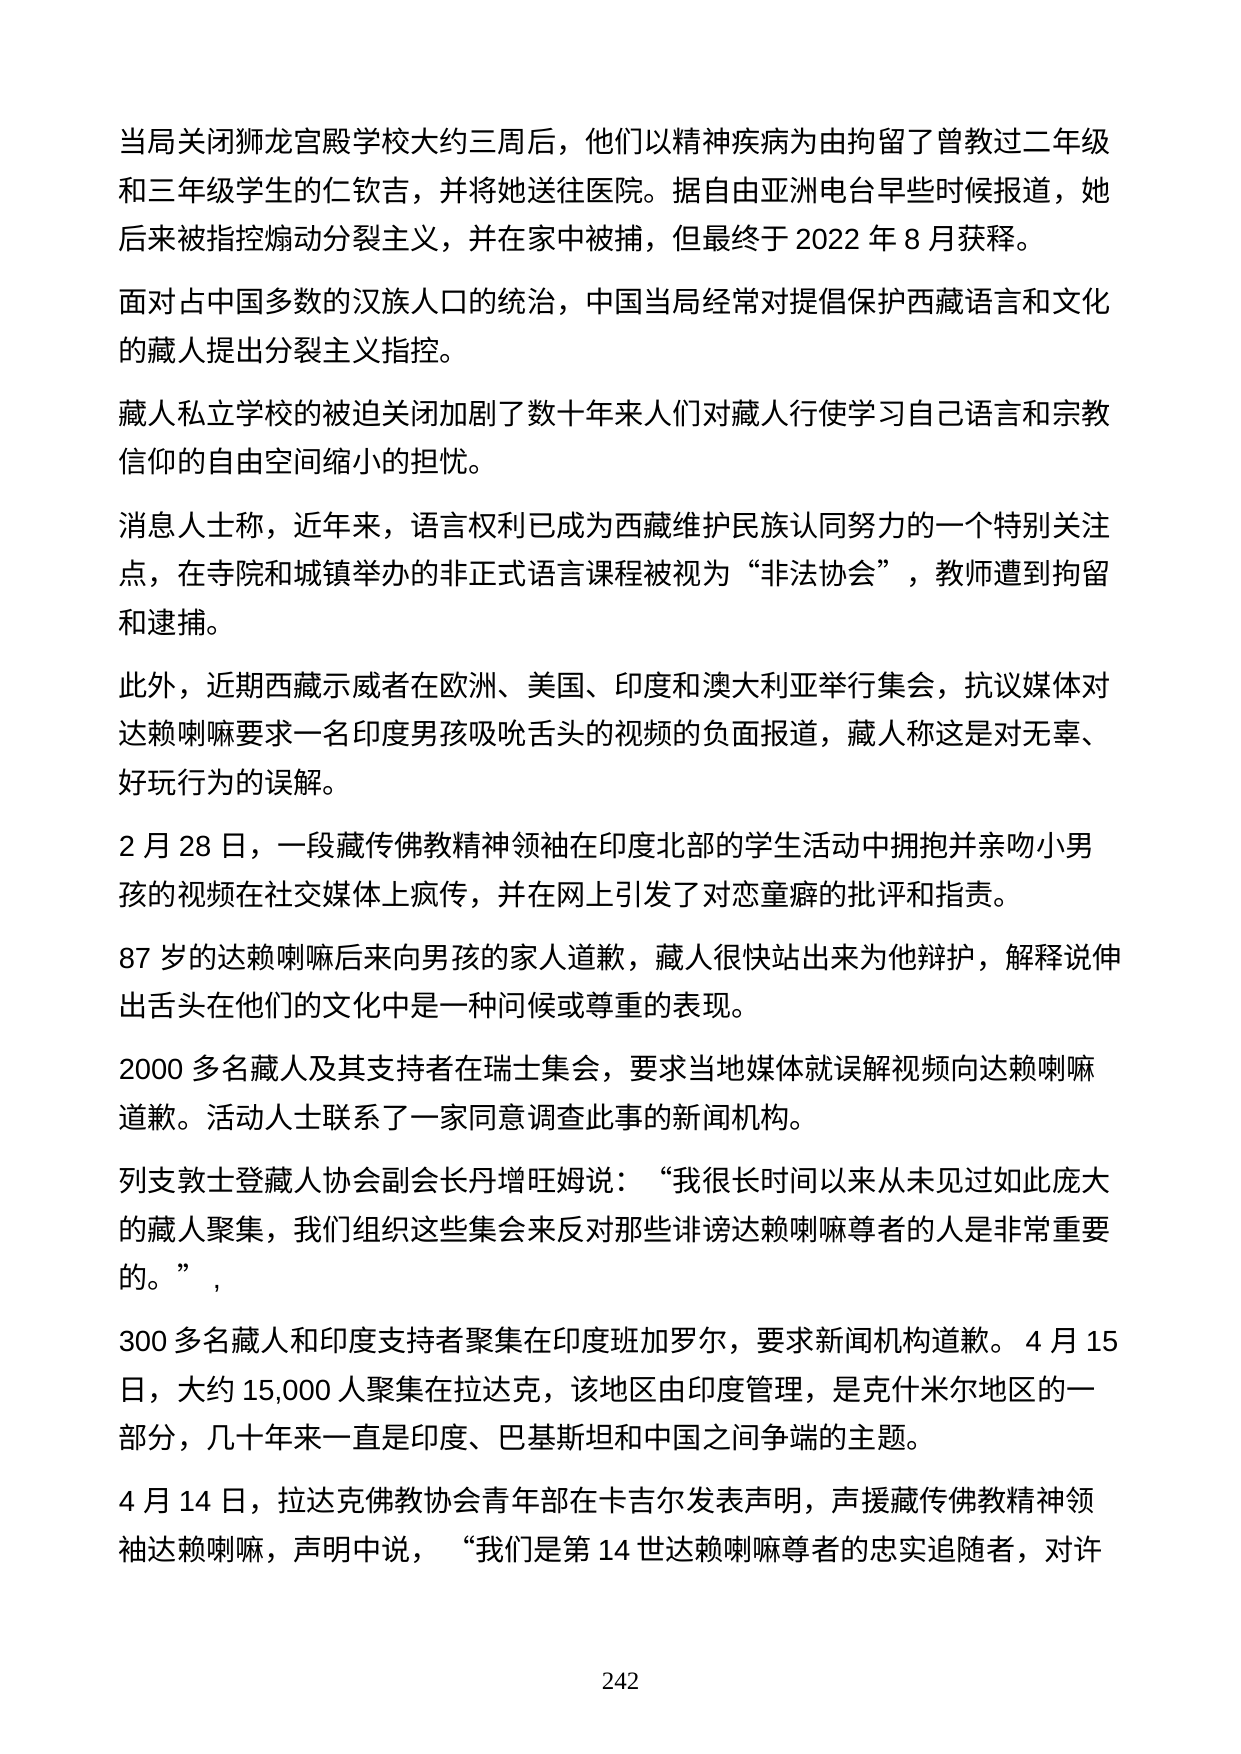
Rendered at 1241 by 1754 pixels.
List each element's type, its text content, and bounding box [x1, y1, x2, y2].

text 87 岁的达赖喇嘛后来向男孩的家人道歉，藏人很快站出来为他辩护，解释说伸出舌头在他们的文化中是一种问候或尊重的表现。 [118, 934, 1122, 1025]
text 面对占中国多数的汉族人口的统治，中国当局经常对提倡保护西藏语言和文化的藏人提出分裂主义指控。 [118, 279, 1122, 369]
text 消息人士称，近年来，语言权利已成为西藏维护民族认同努力的一个特别关注点，在寺院和城镇举办的非正式语言课程被视为“非法协会”，教师遭到拘留和逮捕。 [118, 502, 1122, 641]
text 列支敦士登藏人协会副会长丹增旺姆说：“我很长时间以来从未见过如此庞大的藏人聚集，我们组织这些集会来反对那些诽谤达赖喇嘛尊者的人是非常重要的。” , [118, 1157, 1122, 1297]
text 4 月 14 日，拉达克佛教协会青年部在卡吉尔发表声明，声援藏传佛教精神领袖达赖喇嘛，声明中说， “我们是第14世达赖喇嘛尊者的忠实追随者，对许 [118, 1478, 1122, 1569]
text 藏人私立学校的被迫关闭加剧了数十年来人们对藏人行使学习自己语言和宗教信仰的自由空间缩小的担忧。 [118, 390, 1122, 481]
text 2000 多名藏人及其支持者在瑞士集会，要求当地媒体就误解视频向达赖喇嘛道歉。活动人士联系了一家同意调查此事的新闻机构。 [118, 1046, 1122, 1137]
text 当局关闭狮龙宫殿学校大约三周后，他们以精神疾病为由拘留了曾教过二年级和三年级学生的仁钦吉，并将她送往医院。据自由亚洲电台早些时候报道，她后来被指控煽动分裂主义，并在家中被捕，但最终于2022 年 8 月获释。 [118, 118, 1122, 258]
text 2 月 28 日，一段藏传佛教精神领袖在印度北部的学生活动中拥抱并亲吻小男孩的视频在社交媒体上疯传，并在网上引发了对恋童癖的批评和指责。 [118, 822, 1122, 913]
text 此外，近期西藏示威者在欧洲、美国、印度和澳大利亚举行集会，抗议媒体对达赖喇嘛要求一名印度男孩吸吮舌头的视频的负面报道，藏人称这是对无辜、好玩行为的误解。 [118, 662, 1122, 802]
text 300多名藏人和印度支持者聚集在印度班加罗尔，要求新闻机构道歉。 4 月 15 日，大约 15,000人聚集在拉达克，该地区由印度管理，是克什米尔地区的一部分，几十年来一直是印度、巴基斯坦和中国之间争端的主题。 [118, 1318, 1122, 1457]
